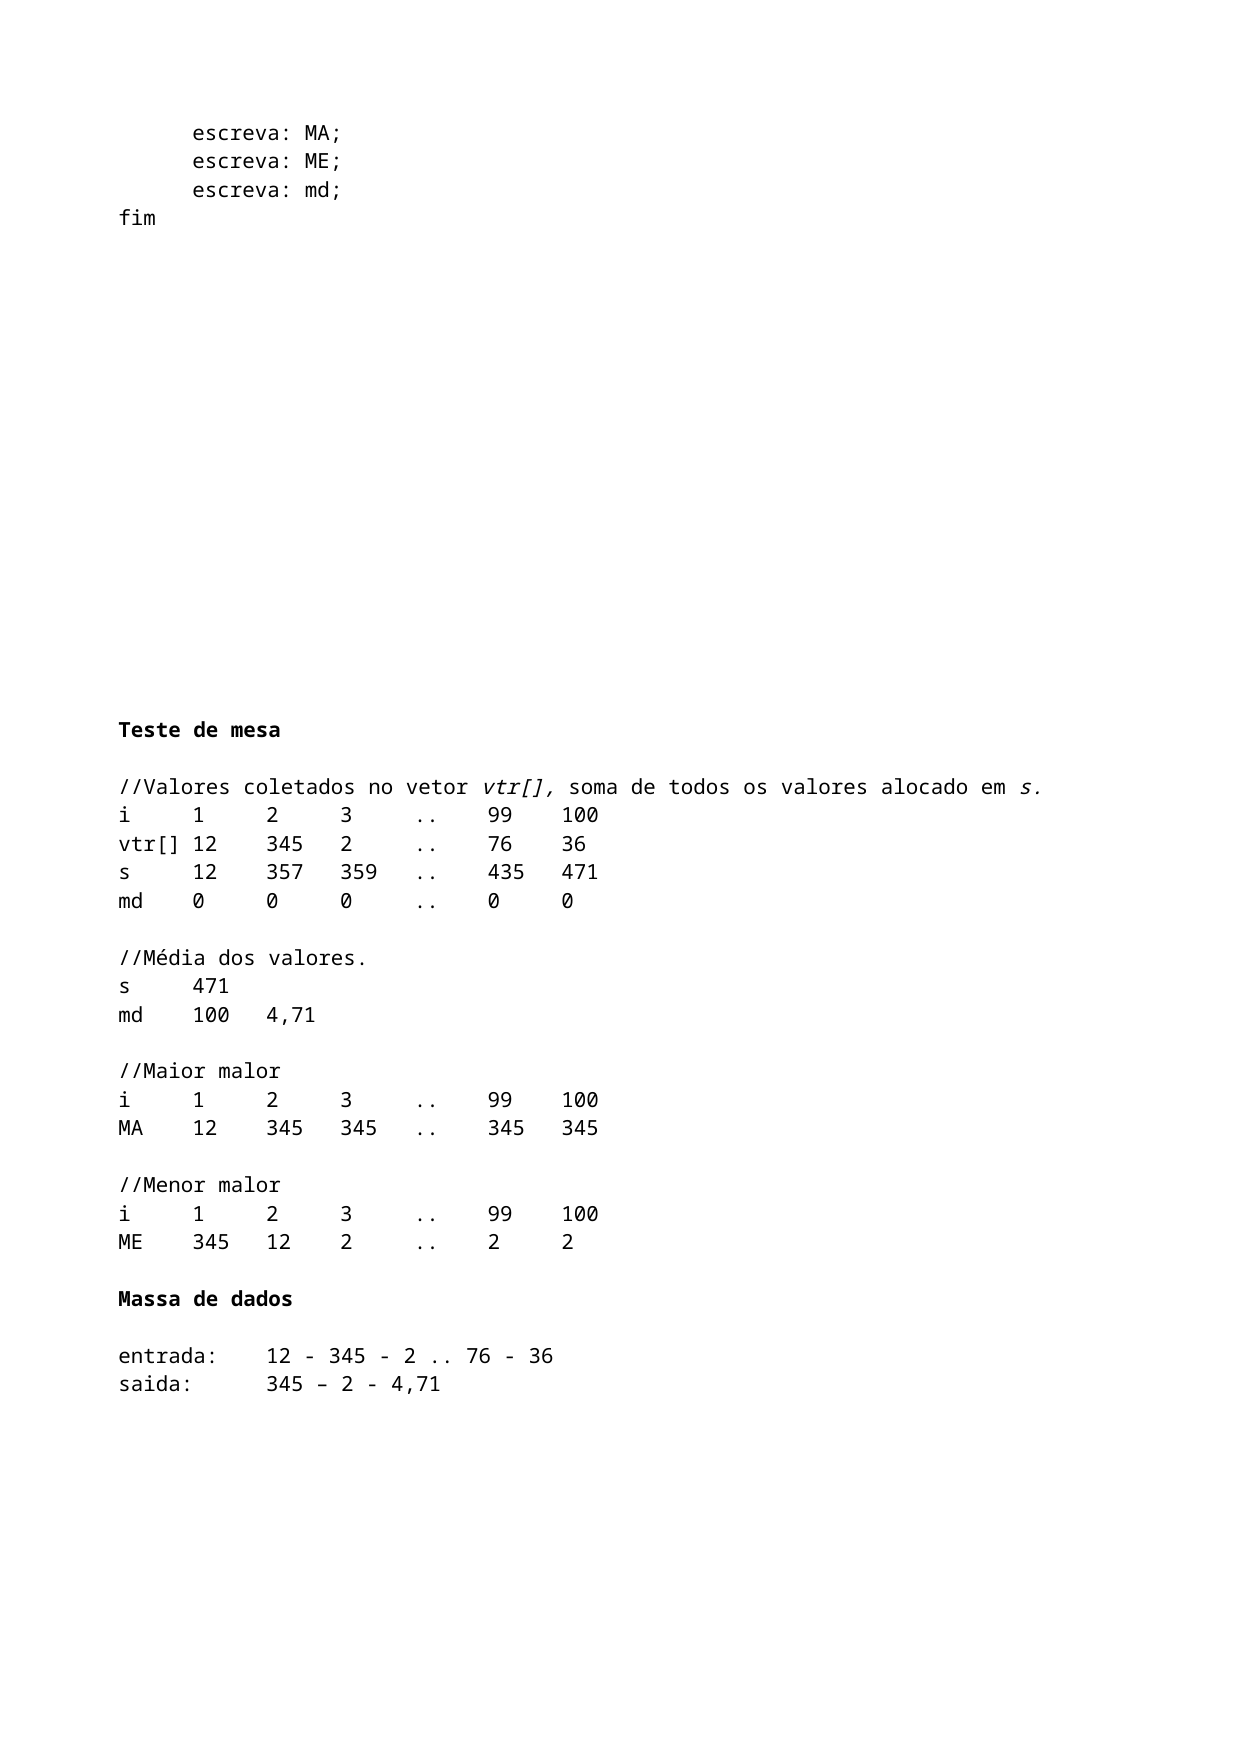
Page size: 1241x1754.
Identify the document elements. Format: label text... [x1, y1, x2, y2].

text //Maior malor [118, 1057, 1122, 1085]
text md 0 0 0 .. 0 0 [118, 886, 1122, 914]
text MA 12 345 345 .. 345 345 [118, 1113, 1122, 1142]
text i 1 2 3 .. 99 100 [118, 1199, 1122, 1227]
text escreva: MA; [118, 118, 1122, 147]
text //Menor malor [118, 1170, 1122, 1199]
text i 1 2 3 .. 99 100 [118, 1085, 1122, 1113]
text escreva: ME; [118, 147, 1122, 175]
text //Média dos valores. [118, 943, 1122, 971]
text s 12 357 359 .. 435 471 [118, 857, 1122, 886]
text fim [118, 203, 1122, 232]
text //Valores coletados no vetor vtr[], soma de todos os valores alocado em s. [118, 772, 1122, 801]
text entrada: 12 - 345 - 2 .. 76 - 36 [118, 1341, 1122, 1369]
text Teste de mesa [118, 715, 1122, 744]
text s 471 [118, 971, 1122, 1000]
text vtr[] 12 345 2 .. 76 36 [118, 829, 1122, 857]
text ME 345 12 2 .. 2 2 [118, 1227, 1122, 1256]
text Massa de dados [118, 1284, 1122, 1312]
text i 1 2 3 .. 99 100 [118, 801, 1122, 829]
text md 100 4,71 [118, 1000, 1122, 1028]
text escreva: md; [118, 175, 1122, 203]
text saida: 345 – 2 - 4,71 [118, 1369, 1122, 1398]
